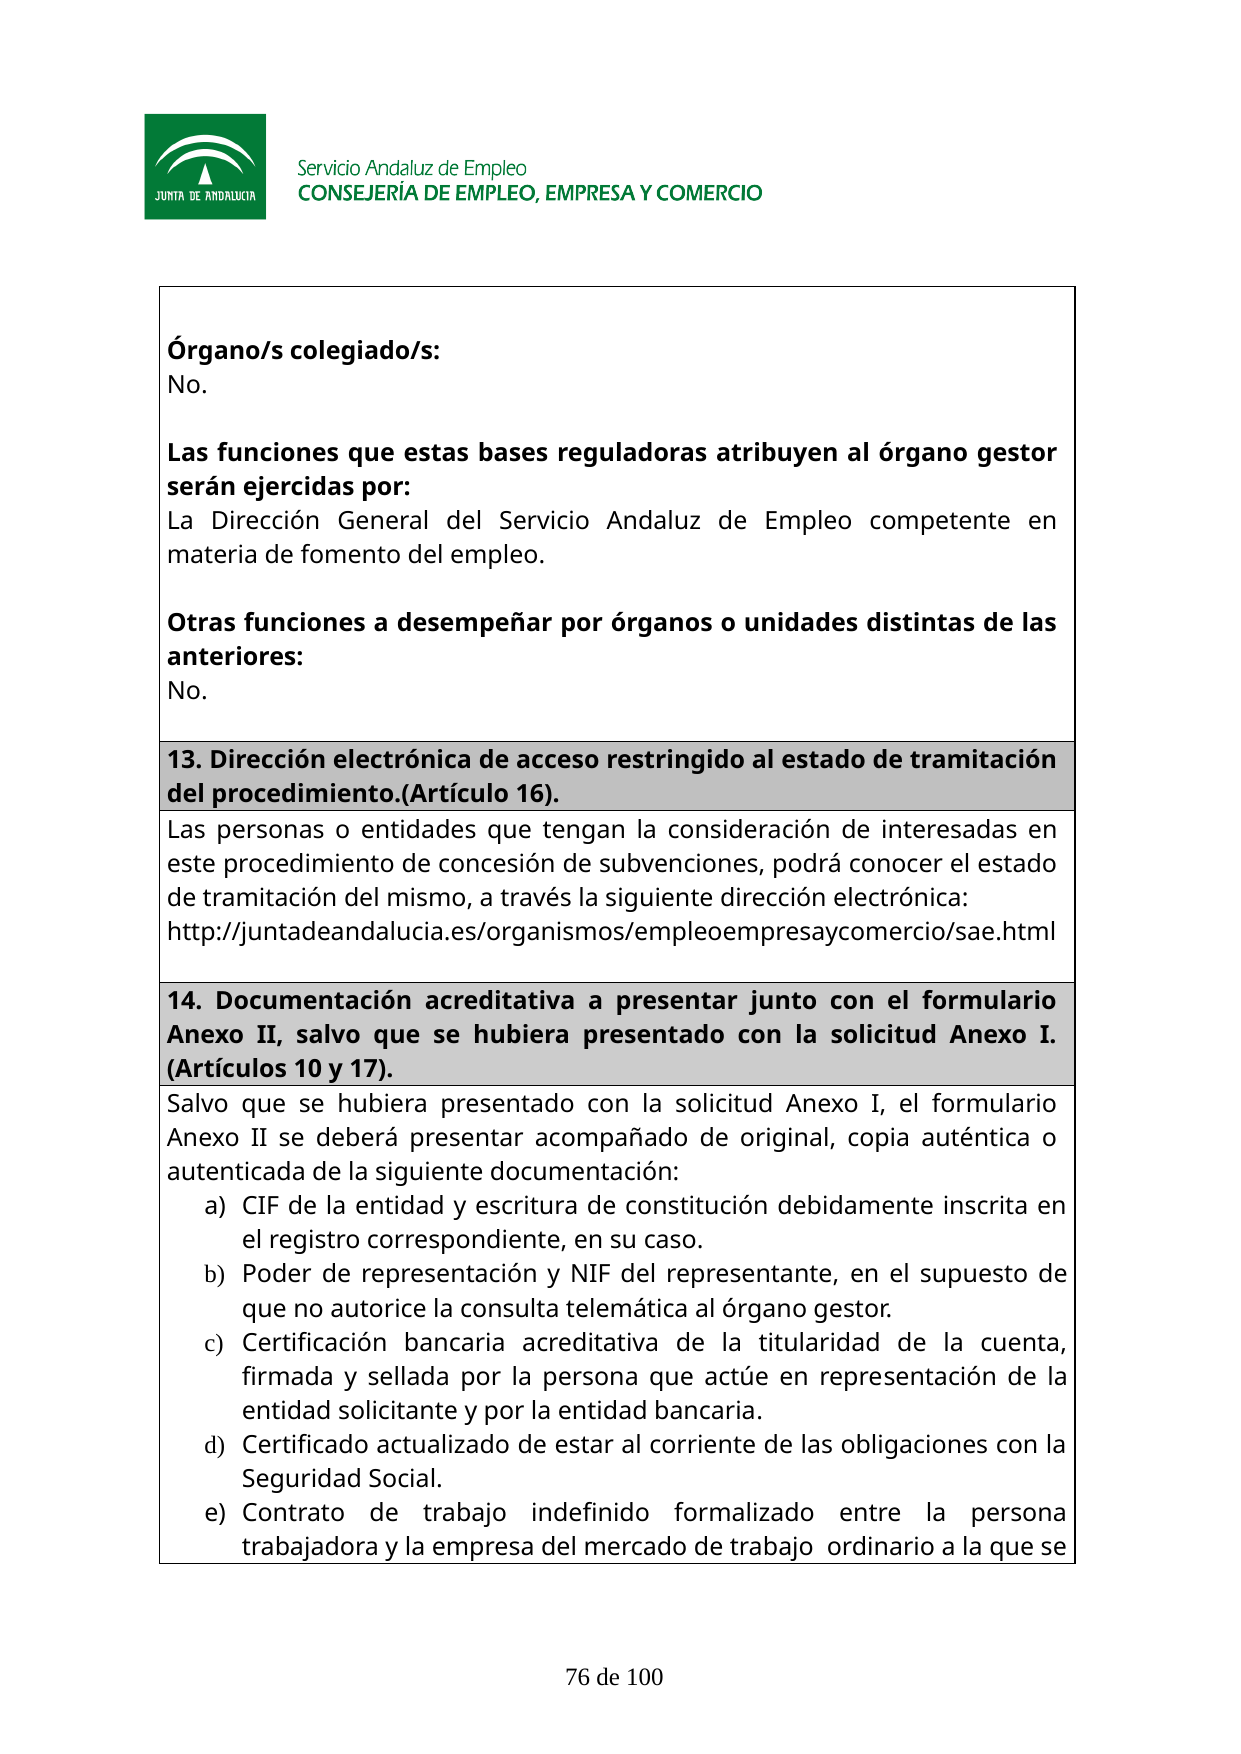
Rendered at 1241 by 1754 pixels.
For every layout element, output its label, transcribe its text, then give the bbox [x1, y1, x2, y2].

table_cell Salvo que se hubiera presentado con la solicitud Anexo I, el formulario Anexo II se deberá presentar acompañado de original, copia auténtica o autenticada de la siguiente documentación: CIF de la entidad y escritura de constitución debidamente inscrita en el registro correspondiente, en su caso. Poder de representación y NIF del representante, en el supuesto de que no autorice la consulta telemática al órgano gestor. Certificación bancaria acreditativa de la titularidad de la cuenta, firmada y sellada por la persona que actúe en representación de la entidad solicitante y por la entidad bancaria. Certificado actualizado de estar al corriente de las obligaciones con la Seguridad Social. Contrato de trabajo indefinido formalizado entre la persona trabajadora y la empresa del mercado de trabajo ordinario a la que se [160, 1086, 1074, 1563]
table_cell 14. Documentación acreditativa a presentar junto con el formulario Anexo II, salvo que se hubiera presentado con la solicitud Anexo I.(Artículos 10 y 17). [160, 983, 1074, 1085]
table_cell 13. Dirección electrónica de acceso restringido al estado de tramitación del procedimiento.(Artículo 16). [160, 742, 1074, 810]
table_cell Órgano/s colegiado/s: No. Las funciones que estas bases reguladoras atribuyen al órgano gestor serán ejercidas por: La Dirección General del Servicio Andaluz de Empleo competente en materia de fomento del empleo. Otras funciones a desempeñar por órganos o unidades distintas de las anteriores: No. [160, 287, 1074, 741]
picture [137, 107, 769, 226]
table_cell Las personas o entidades que tengan la consideración de interesadas en este procedimiento de concesión de subvenciones, podrá conocer el estado de tramitación del mismo, a través la siguiente dirección electrónica: http://juntadeandalucia.es/organismos/empleoempresaycomercio/sae.html [160, 811, 1074, 982]
